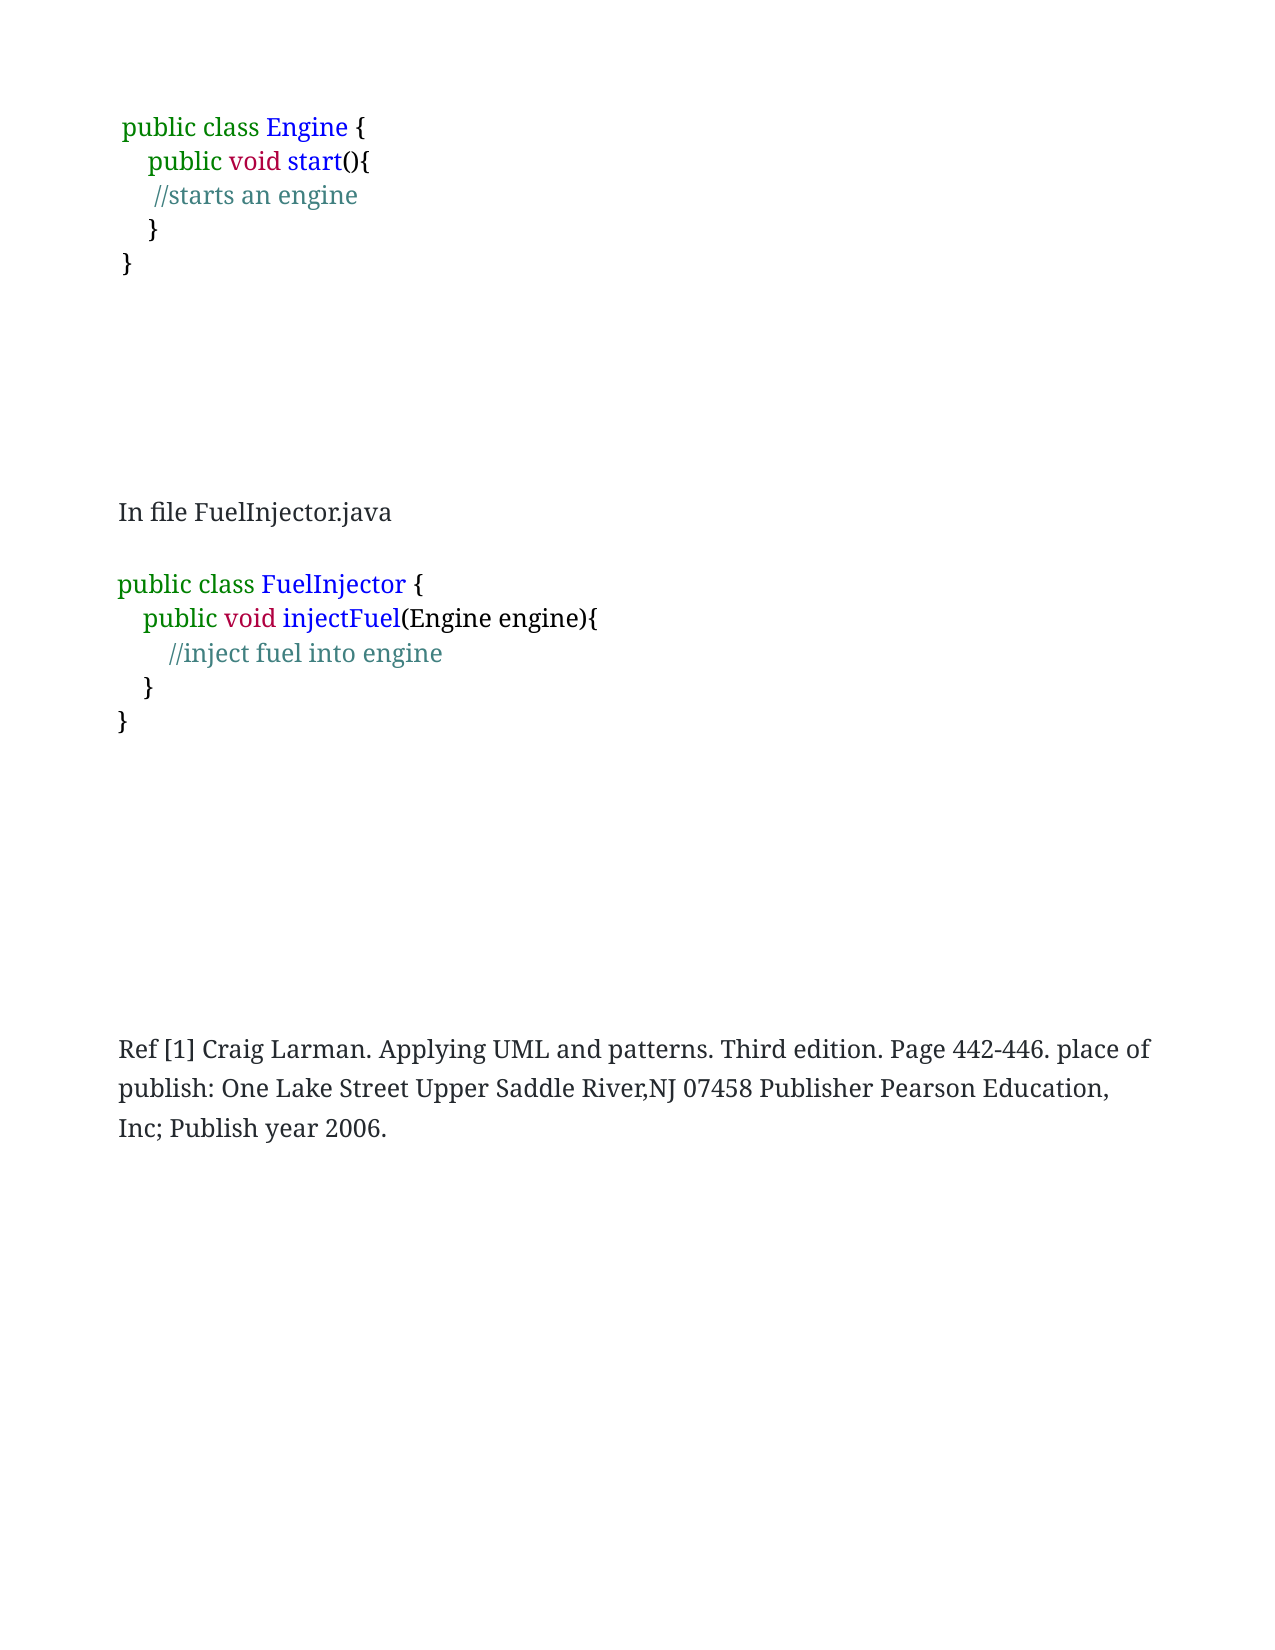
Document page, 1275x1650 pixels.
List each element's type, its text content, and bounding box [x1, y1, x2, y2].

text In file FuelInjector.java [118, 494, 1157, 528]
text Ref [1] Craig Larman. Applying UML and patterns. Third edition. Page 442-446. place of publish: One Lake Street Upper Saddle River,NJ 07458 Publisher Pearson Education, Inc; Publish year 2006. [118, 1032, 1157, 1144]
